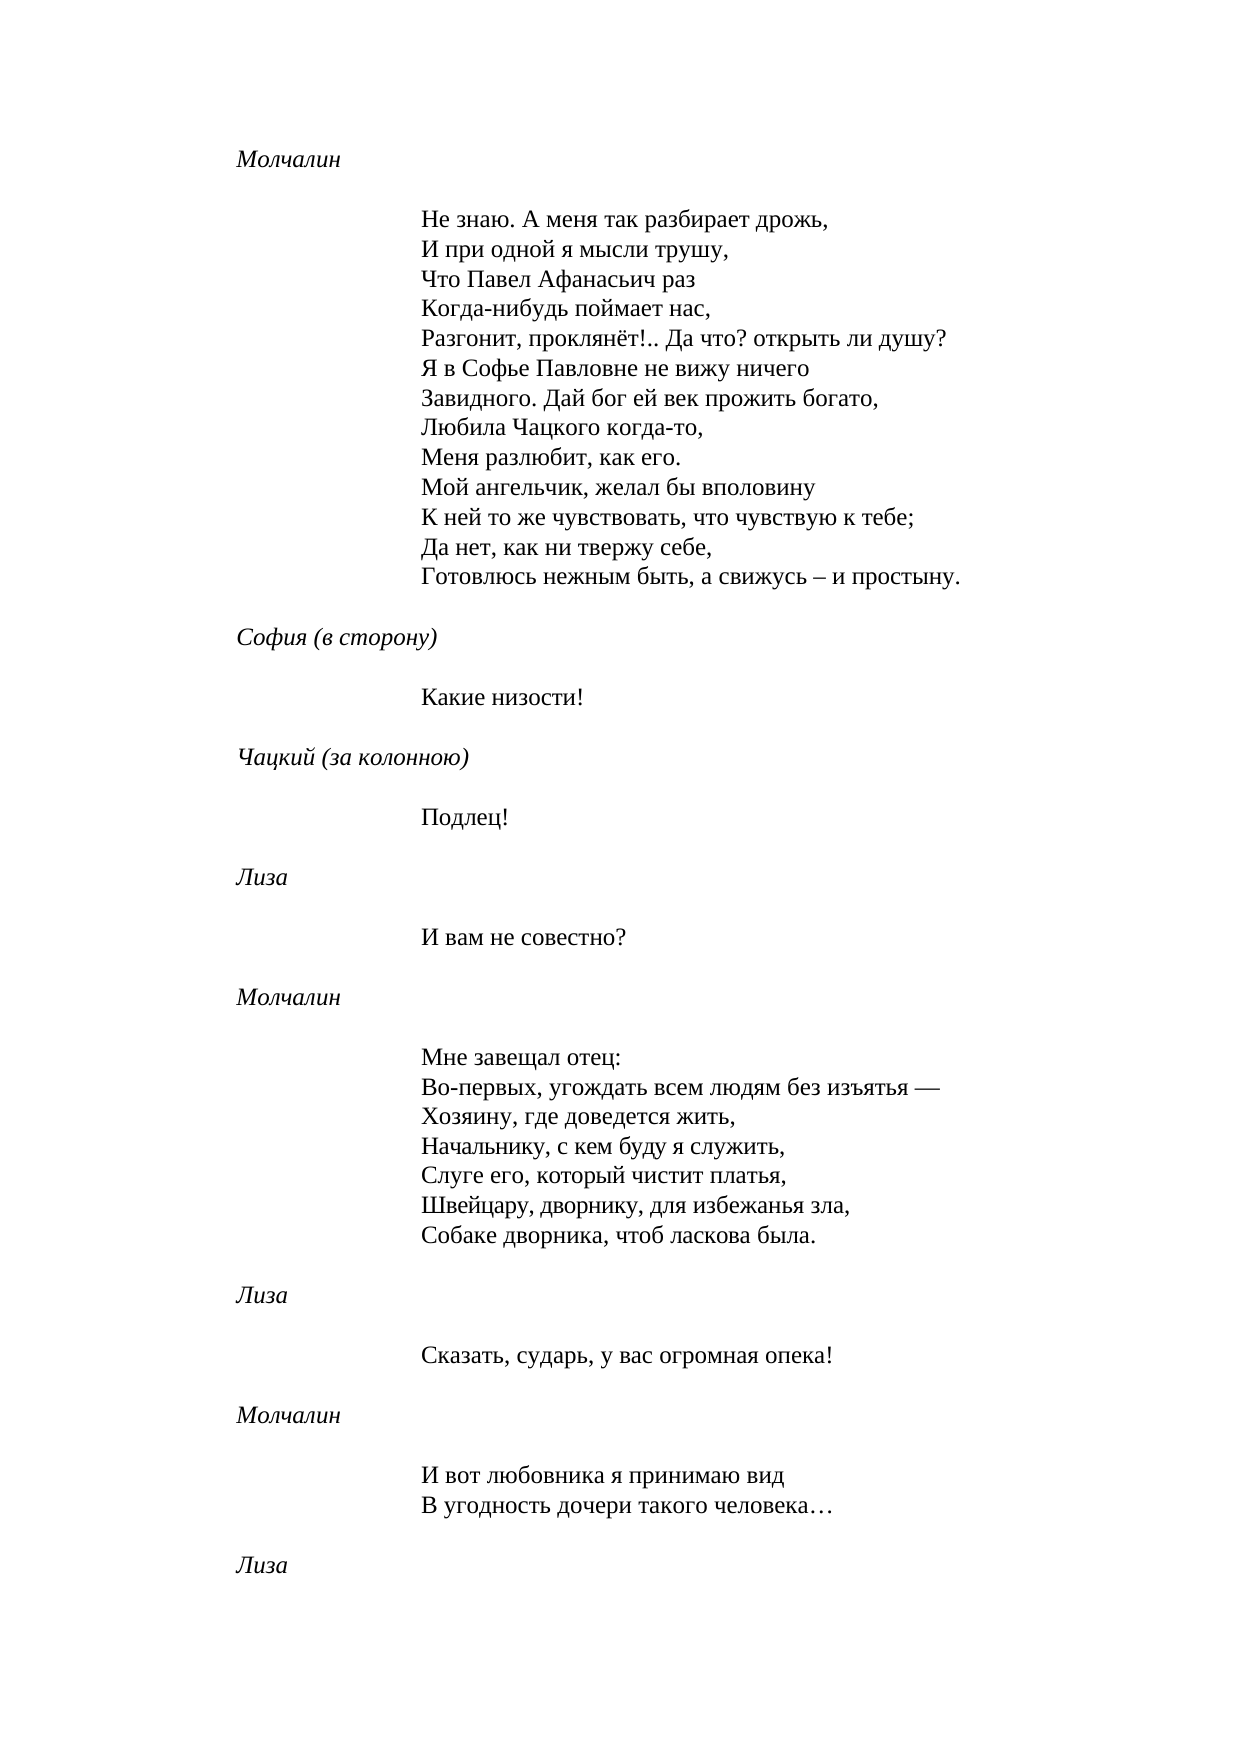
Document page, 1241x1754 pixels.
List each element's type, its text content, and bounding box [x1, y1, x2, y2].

text Что Павел Афанасьич раз Когда-нибудь поймает нас, [421, 264, 712, 322]
text София (в сторону) [236, 622, 1167, 650]
text В угодность дочери такого человека… [421, 1490, 1167, 1519]
text Лиза [236, 1550, 1167, 1579]
text Меня разлюбит, как его. [421, 442, 1167, 471]
text Лиза [236, 1280, 1167, 1308]
text Мне завещал отец: [421, 1042, 1167, 1070]
text Молчалин [236, 982, 1167, 1010]
text Какие низости! [421, 682, 1167, 710]
text Молчалин [236, 1400, 1167, 1429]
text Завидного. Дай бог ей век прожить богато, Любила Чацкого когда-то, [421, 383, 892, 441]
text И вам не совестно? [421, 922, 1167, 950]
text К ней то же чувствовать, что чувствую к тебе; Да нет, как ни твержу себе, [421, 502, 918, 560]
text Сказать, сударь, у вас огромная опека! [421, 1340, 1167, 1368]
text Подлец! [421, 802, 1167, 830]
text Чацкий (за колонною) [236, 742, 1167, 770]
text Готовлюсь нежным быть, а свижусь – и простыну. [421, 561, 1167, 590]
text Мой ангельчик, желал бы вполовину [421, 472, 1167, 501]
text Во-первых, угождать всем людям без изъятья — Хозяину, где доведется жить, [421, 1072, 945, 1130]
text Не знаю. А меня так разбирает дрожь, И при одной я мысли трушу, [421, 204, 830, 263]
text И вот любовника я принимаю вид [421, 1460, 1167, 1489]
text Начальнику, с кем буду я служить, Слуге его, который чистит платья, Швейцару, дворнику, для избежанья зла, Собаке дворника, чтоб ласкова была. [421, 1131, 852, 1248]
text Молчалин [236, 144, 1167, 173]
text Разгонит, проклянёт!.. Да что? открыть ли душу? Я в Софье Павловне не вижу ничего [421, 323, 951, 382]
text Лиза [236, 862, 1167, 890]
